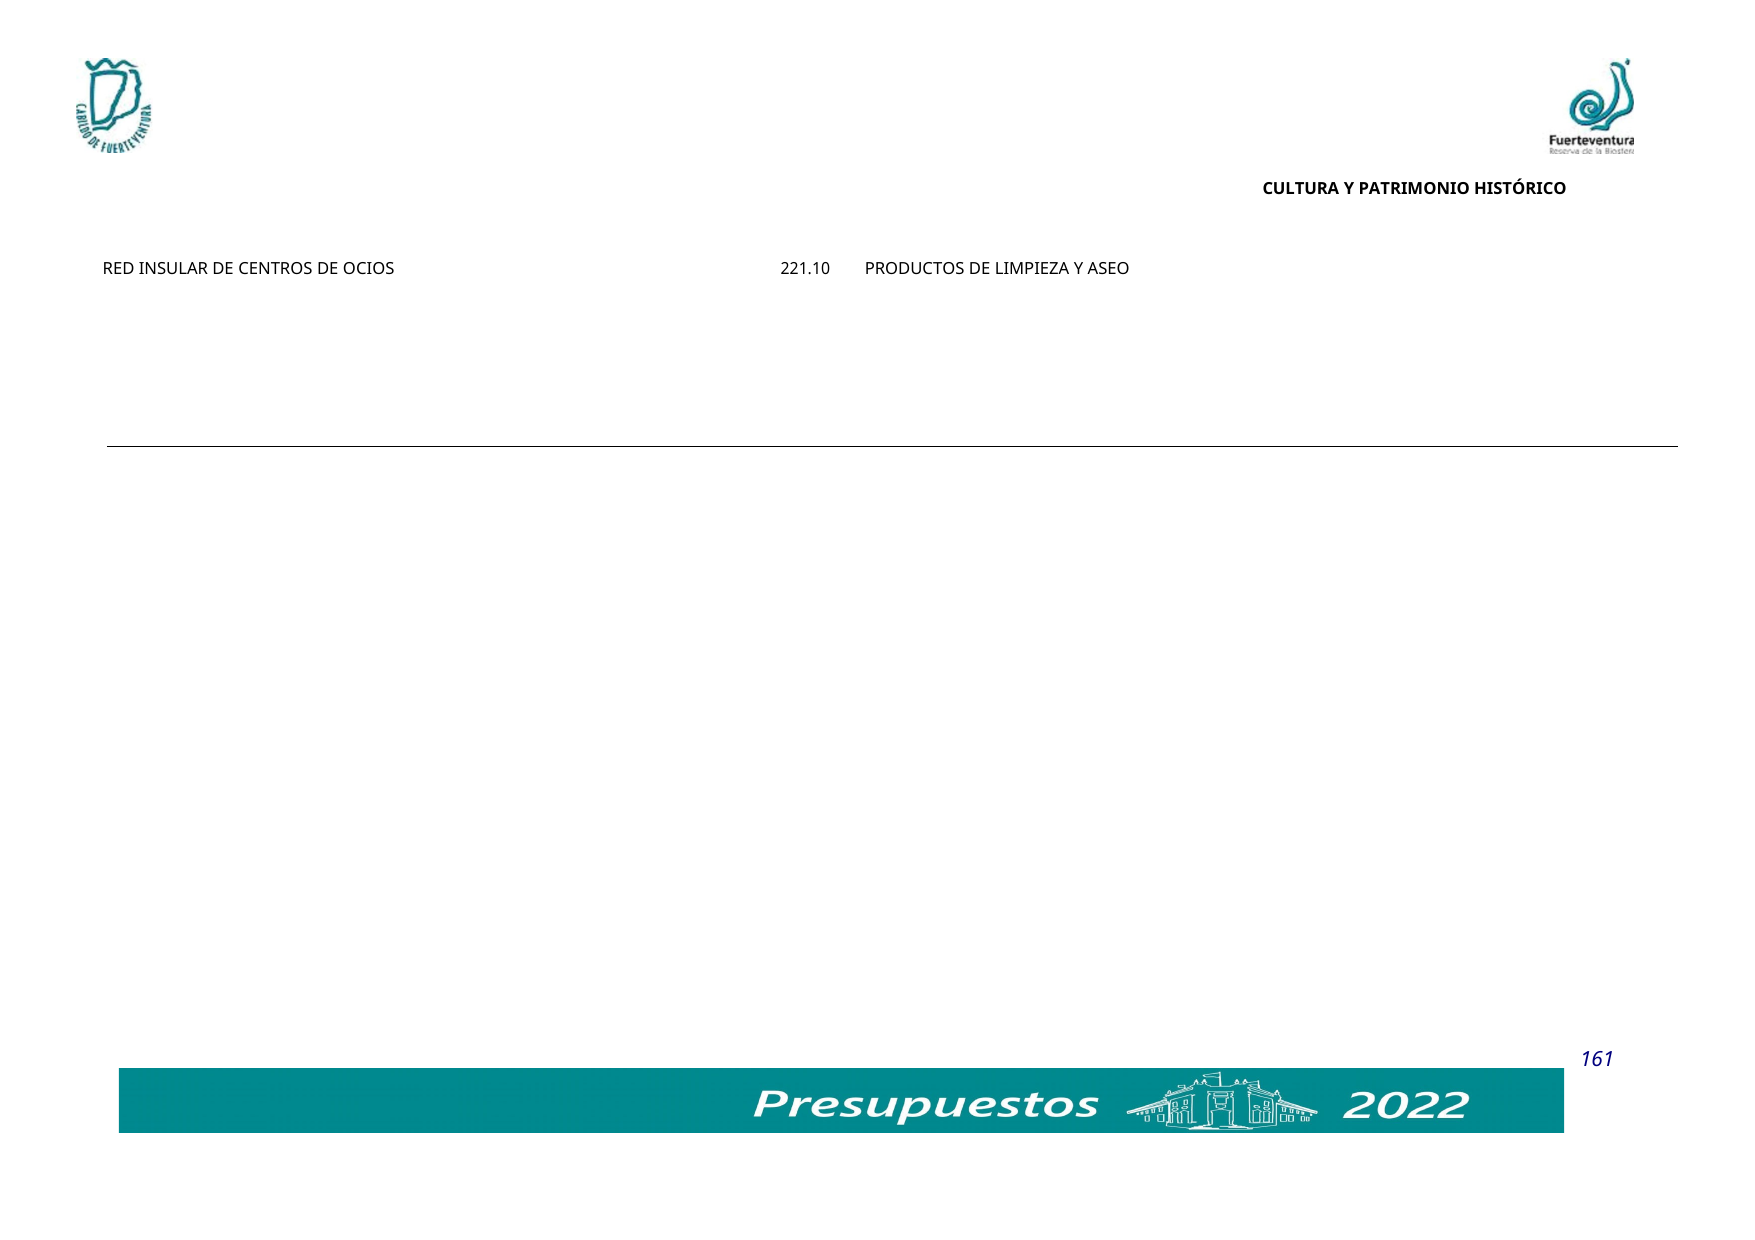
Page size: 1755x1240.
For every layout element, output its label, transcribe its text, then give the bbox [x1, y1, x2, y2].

table_cell PRODUCTOS DE LIMPIEZA Y ASEO [847, 253, 1262, 287]
table_cell 221.10 [600, 253, 847, 287]
table_cell RED INSULAR DE CENTROS DE OCIOS [65, 253, 599, 287]
